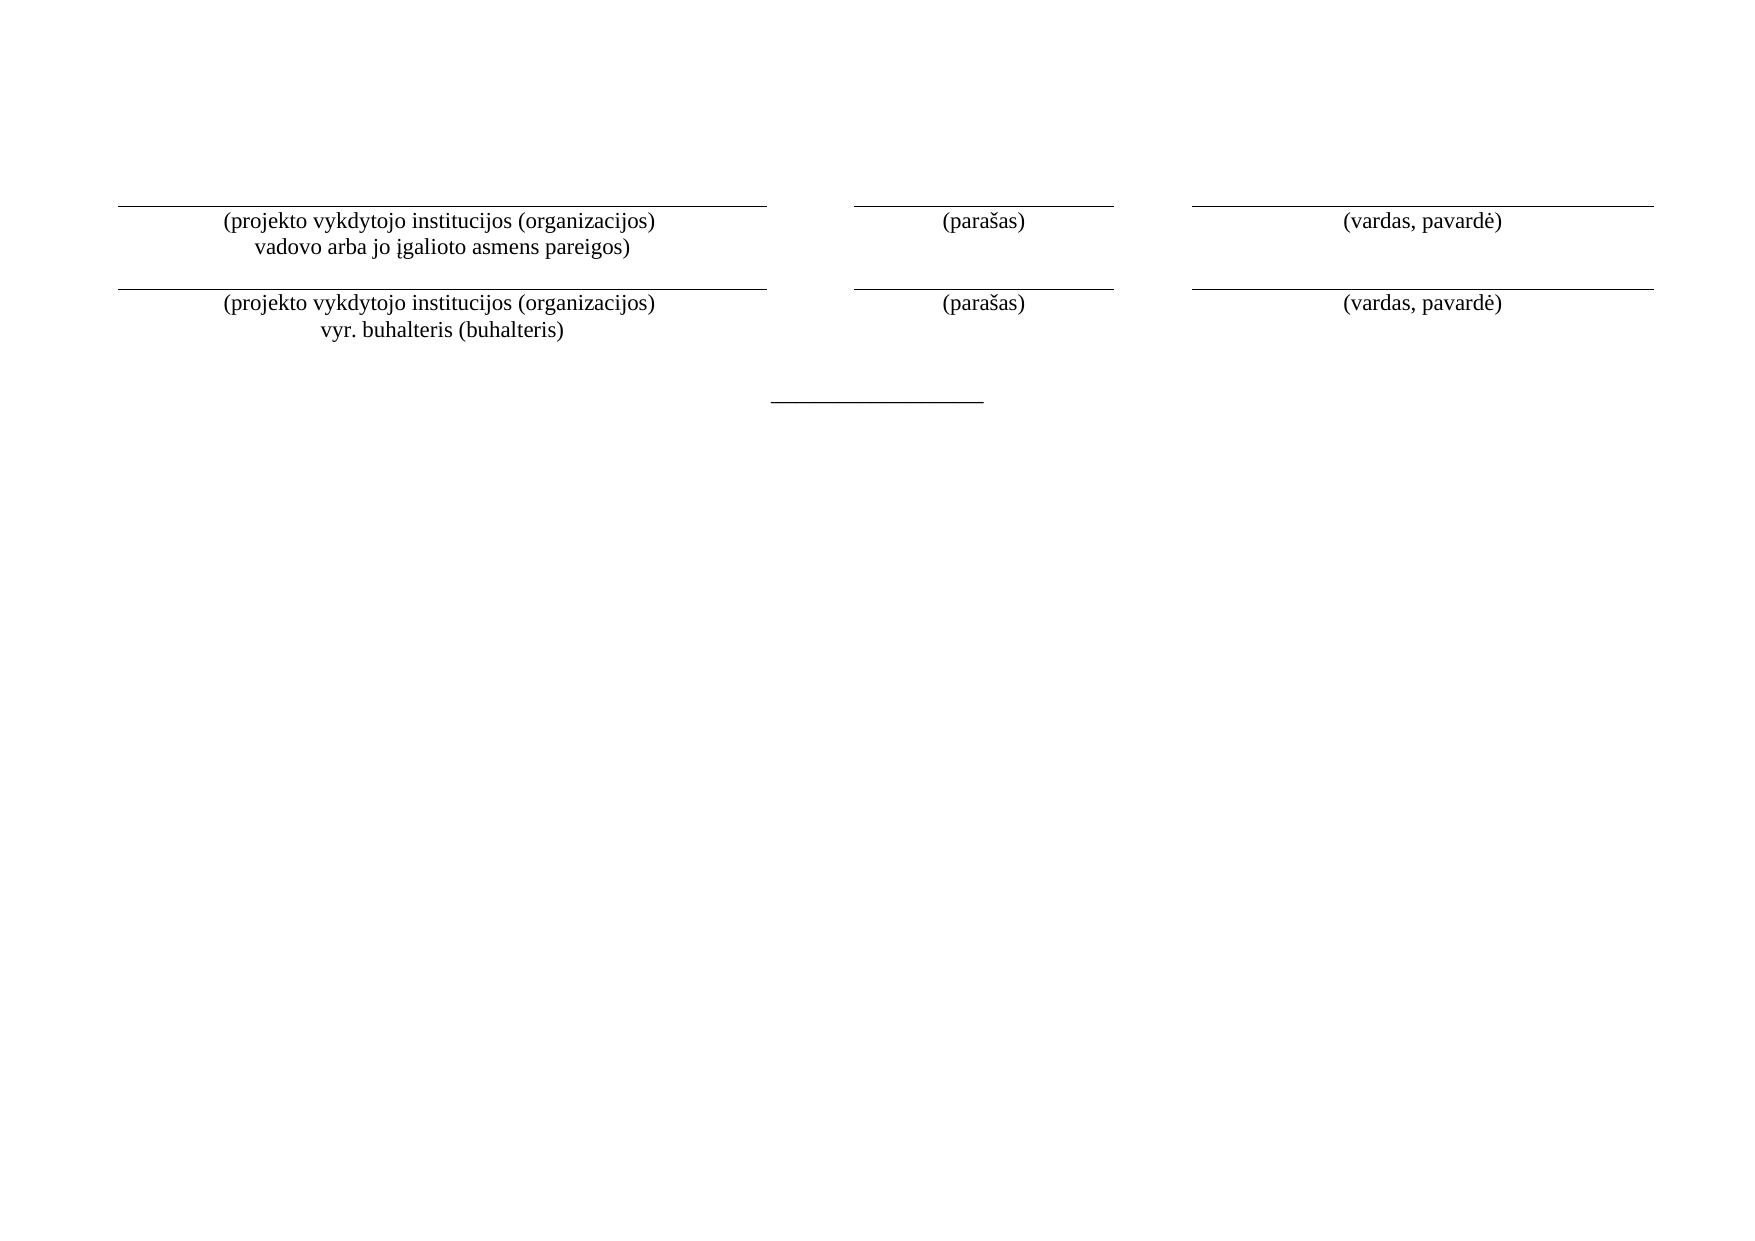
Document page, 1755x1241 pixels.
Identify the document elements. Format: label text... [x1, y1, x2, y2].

table_header (vardas, pavardė) [1192, 290, 1653, 348]
table_header [767, 289, 854, 348]
table_header (parašas) [854, 207, 1114, 260]
table_header (vardas, pavardė) [1192, 207, 1653, 260]
table_header [767, 206, 854, 260]
table_header [1114, 289, 1192, 348]
table_header (projekto vykdytojo institucijos (organizacijos) vadovo arba jo įgalioto asmens pareigos) [118, 207, 767, 260]
table_header (parašas) [854, 290, 1114, 348]
table_header (projekto vykdytojo institucijos (organizacijos) vyr. buhalteris (buhalteris) [118, 290, 767, 348]
table_header [1114, 206, 1192, 260]
text _________________ [118, 377, 1636, 405]
